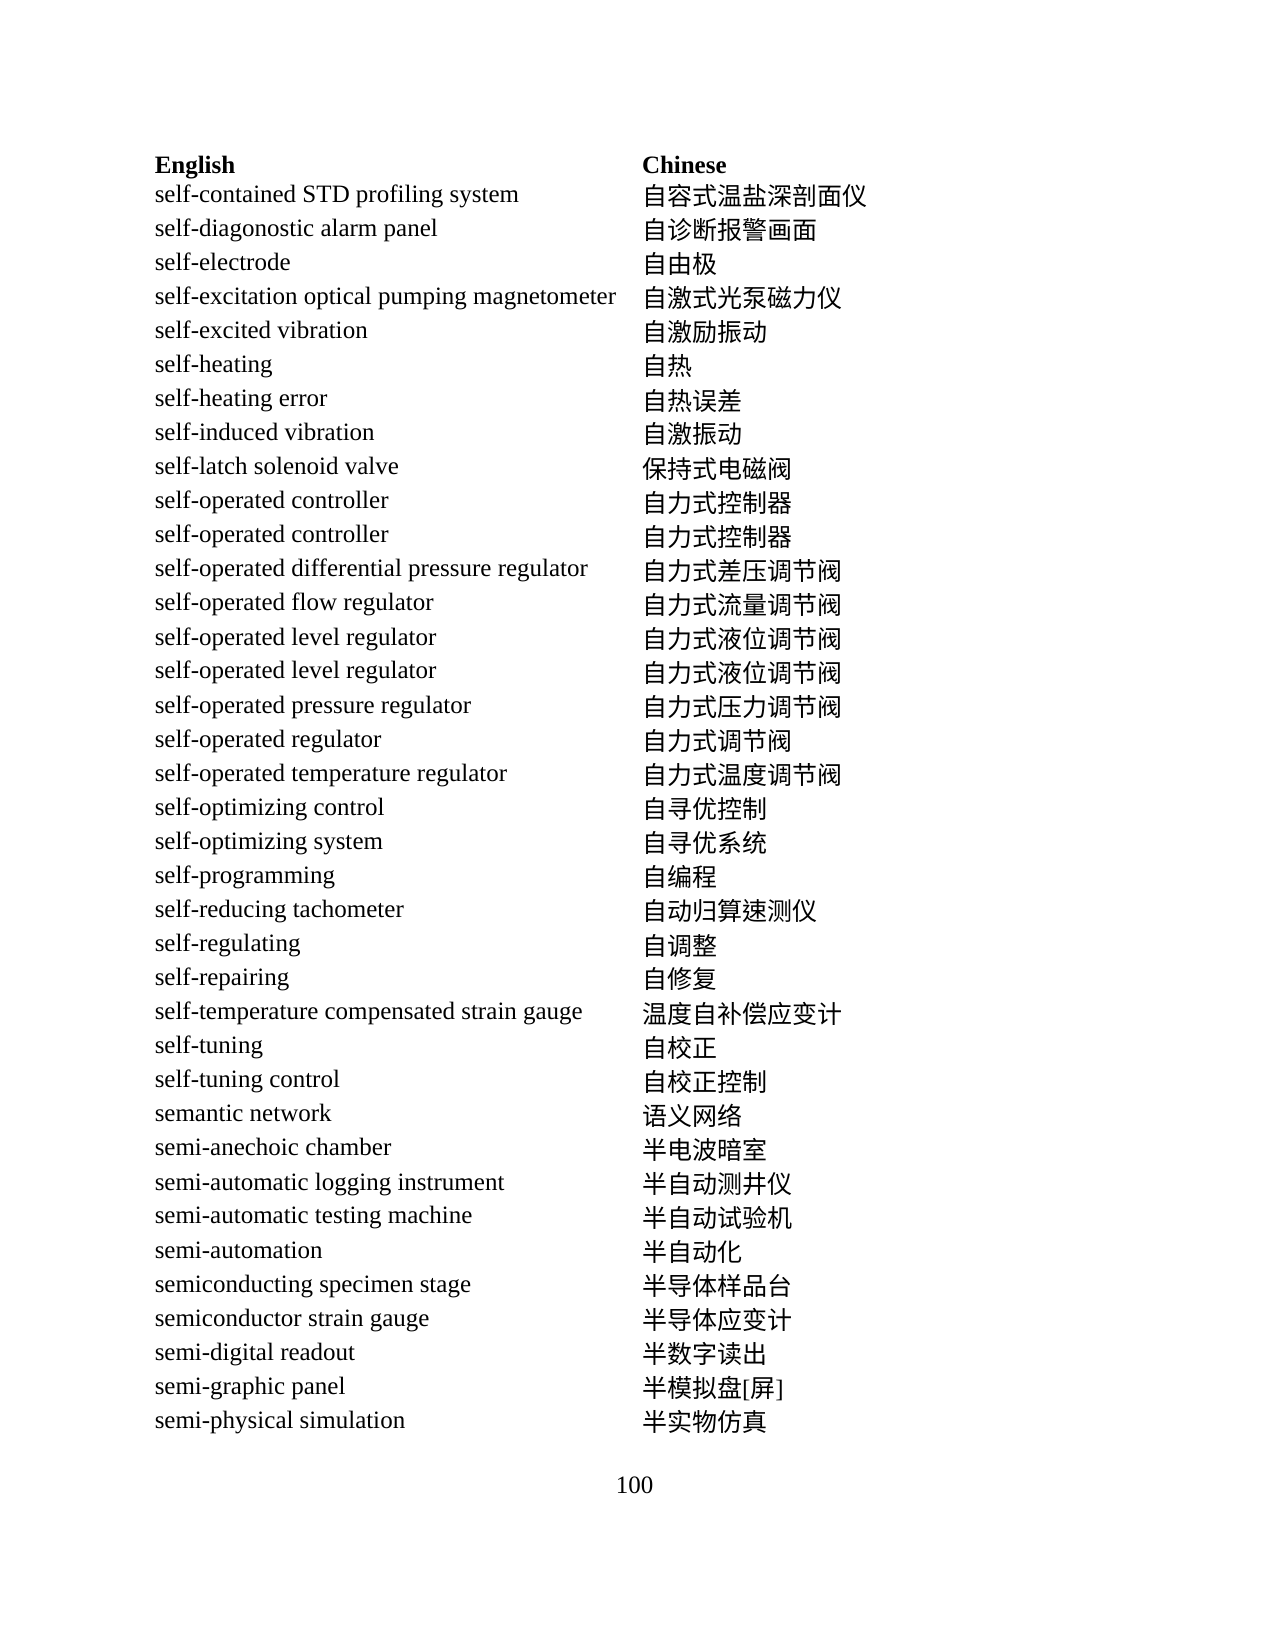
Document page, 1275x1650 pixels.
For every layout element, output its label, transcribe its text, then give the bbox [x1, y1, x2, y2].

table_cell semi-automatic testing machine [150, 1201, 637, 1235]
table_cell 半导体样品台 [638, 1269, 1125, 1303]
table_cell self-operated temperature regulator [150, 758, 637, 792]
table_cell semi-physical simulation [150, 1405, 637, 1439]
table_cell 自激式光泵磁力仪 [638, 281, 1125, 315]
table_cell self-diagonostic alarm panel [150, 213, 637, 247]
table_cell 语义网络 [638, 1099, 1125, 1132]
table_cell 自力式液位调节阀 [638, 622, 1125, 656]
table_cell semiconductor strain gauge [150, 1303, 637, 1337]
table_cell 自力式压力调节阀 [638, 690, 1125, 724]
table_cell 自容式温盐深剖面仪 [638, 179, 1125, 213]
table_cell semi-anechoic chamber [150, 1133, 637, 1167]
table_cell 自编程 [638, 860, 1125, 894]
table_cell 半数字读出 [638, 1337, 1125, 1371]
table_cell semi-graphic panel [150, 1371, 637, 1405]
table_cell 自力式温度调节阀 [638, 758, 1125, 792]
table_cell 自寻优系统 [638, 826, 1125, 860]
table_cell 自诊断报警画面 [638, 213, 1125, 247]
table_cell self-operated differential pressure regulator [150, 554, 637, 587]
table_cell semi-digital readout [150, 1337, 637, 1371]
table_cell self-programming [150, 860, 637, 894]
table_cell 自修复 [638, 962, 1125, 996]
table_cell 自力式差压调节阀 [638, 554, 1125, 587]
table_cell 半实物仿真 [638, 1405, 1125, 1439]
table_cell 自激励振动 [638, 315, 1125, 349]
table_cell self-latch solenoid valve [150, 451, 637, 485]
table_cell semi-automation [150, 1235, 637, 1269]
table_cell self-tuning control [150, 1064, 637, 1098]
table_cell semantic network [150, 1099, 637, 1132]
table_cell self-induced vibration [150, 417, 637, 451]
table_cell self-tuning [150, 1030, 637, 1064]
table_header English [150, 150, 637, 179]
table_cell 温度自补偿应变计 [638, 996, 1125, 1030]
table_cell 自热 [638, 349, 1125, 383]
table_cell 半自动试验机 [638, 1201, 1125, 1235]
table_cell 自力式控制器 [638, 485, 1125, 519]
table_cell self-operated flow regulator [150, 588, 637, 622]
table_cell self-operated regulator [150, 724, 637, 758]
table_cell self-operated controller [150, 519, 637, 553]
table_cell self-regulating [150, 928, 637, 962]
table_cell 半自动测井仪 [638, 1167, 1125, 1201]
table_cell self-temperature compensated strain gauge [150, 996, 637, 1030]
table_cell self-excited vibration [150, 315, 637, 349]
table_cell 自寻优控制 [638, 792, 1125, 826]
table_cell 自校正 [638, 1030, 1125, 1064]
table_cell self-contained STD profiling system [150, 179, 637, 213]
table_cell 自力式液位调节阀 [638, 656, 1125, 690]
table_cell 自激振动 [638, 417, 1125, 451]
table_cell 自由极 [638, 247, 1125, 281]
table_cell self-excitation optical pumping magnetometer [150, 281, 637, 315]
table_cell 自调整 [638, 928, 1125, 962]
table_cell 半模拟盘[屏] [638, 1371, 1125, 1405]
table_cell 自动归算速测仪 [638, 894, 1125, 928]
table_cell 半自动化 [638, 1235, 1125, 1269]
table_cell 半电波暗室 [638, 1133, 1125, 1167]
table_cell self-optimizing system [150, 826, 637, 860]
table_cell self-operated level regulator [150, 622, 637, 656]
table_cell self-operated controller [150, 485, 637, 519]
table_cell self-reducing tachometer [150, 894, 637, 928]
table_cell self-heating error [150, 383, 637, 417]
table_cell self-electrode [150, 247, 637, 281]
table_cell 自力式控制器 [638, 519, 1125, 553]
table_cell 自力式流量调节阀 [638, 588, 1125, 622]
table_cell semiconducting specimen stage [150, 1269, 637, 1303]
table_cell self-operated level regulator [150, 656, 637, 690]
table_cell 半导体应变计 [638, 1303, 1125, 1337]
table_cell self-operated pressure regulator [150, 690, 637, 724]
table_cell 自力式调节阀 [638, 724, 1125, 758]
table_cell self-repairing [150, 962, 637, 996]
table_cell semi-automatic logging instrument [150, 1167, 637, 1201]
table_cell 自校正控制 [638, 1064, 1125, 1098]
table_header Chinese [638, 150, 1125, 179]
table_cell 保持式电磁阀 [638, 451, 1125, 485]
table_cell self-optimizing control [150, 792, 637, 826]
table_cell self-heating [150, 349, 637, 383]
table_cell 自热误差 [638, 383, 1125, 417]
